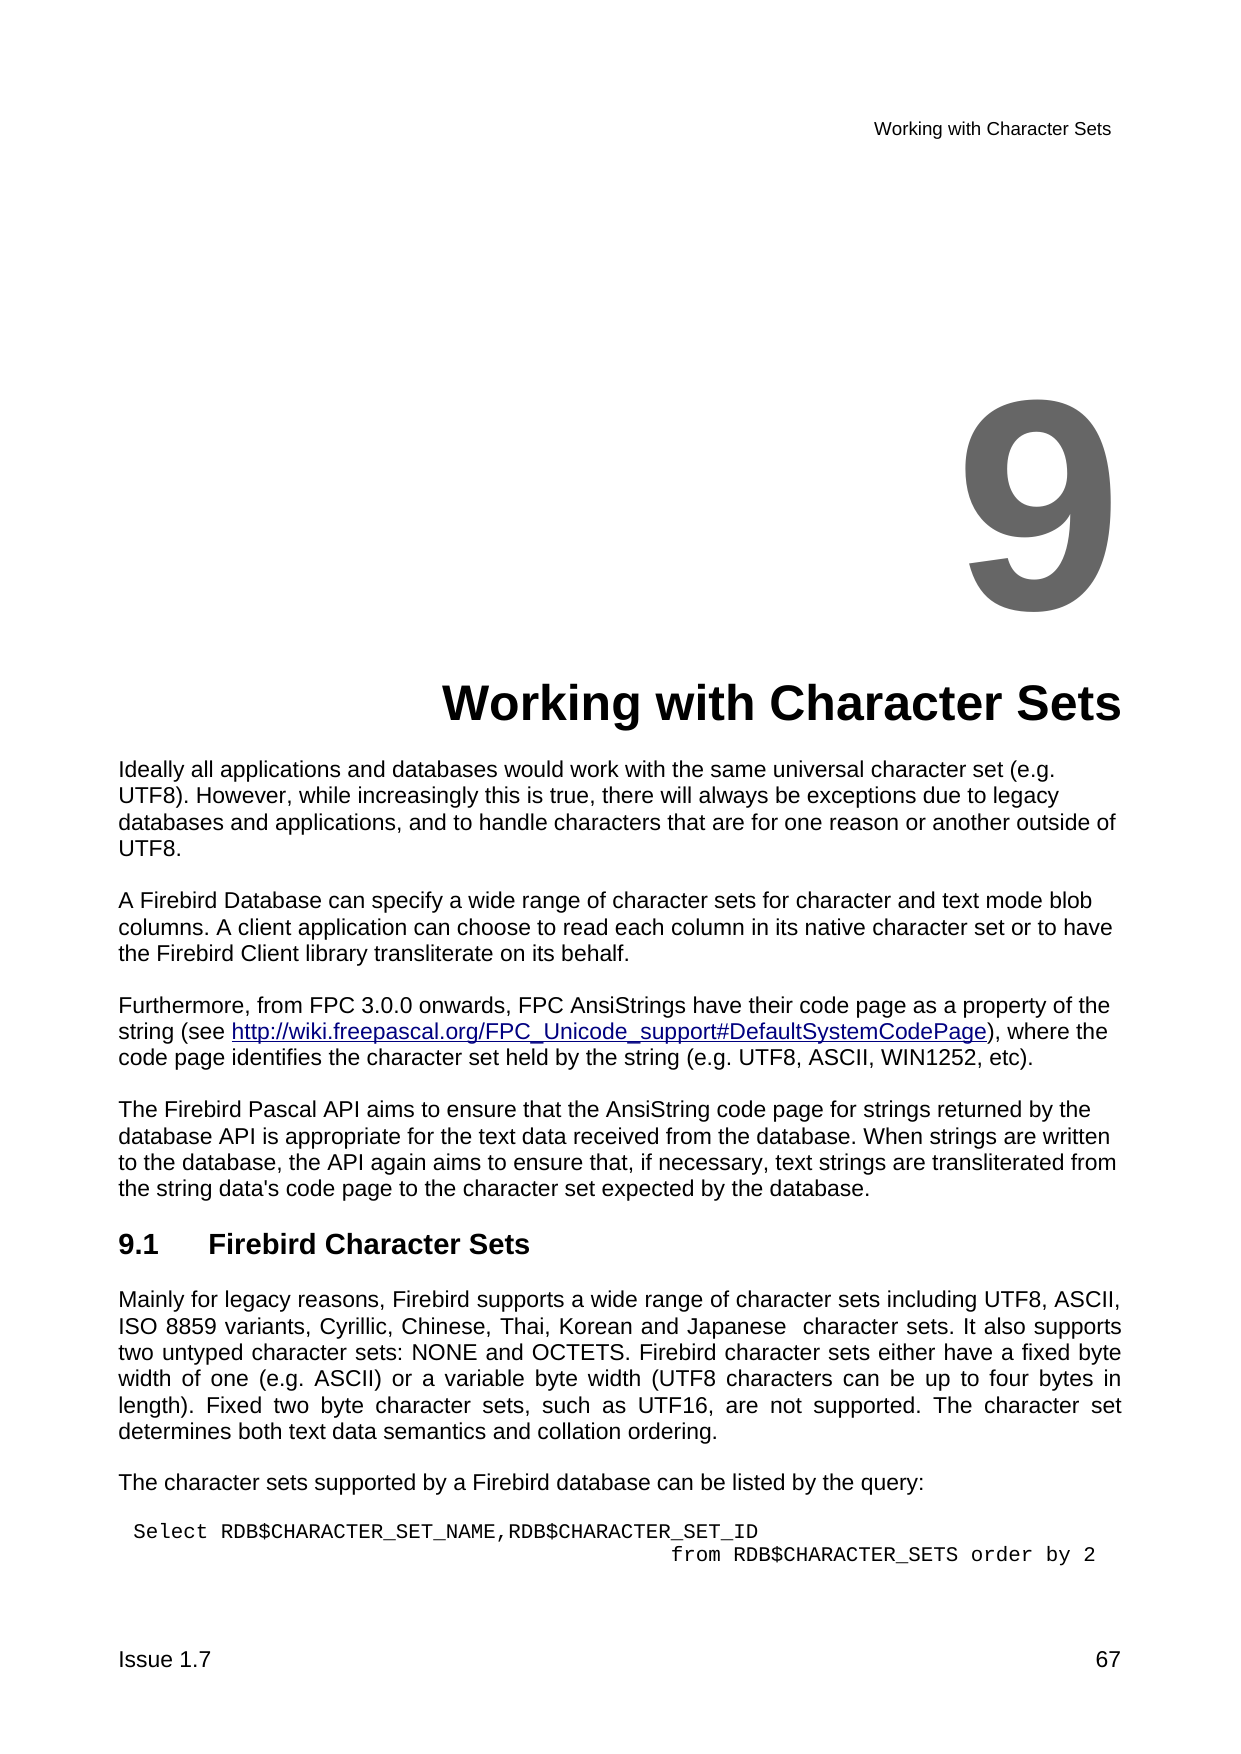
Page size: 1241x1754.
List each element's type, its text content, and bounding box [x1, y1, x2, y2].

text The character sets supported by a Firebird database can be listed by the query: [118, 1469, 1122, 1496]
text Furthermore, from FPC 3.0.0 onwards, FPC AnsiStrings have their code page as a property of the string (see http://wiki.freepascal.org/FPC_Unicode_support#DefaultSystemCodePage), where the code page identifies the character set held by the string (e.g. UTF8, ASCII, WIN1252, etc). [118, 992, 1122, 1071]
text Select RDB$CHARACTER_SET_NAME,RDB$CHARACTER_SET_ID [133, 1521, 1122, 1544]
text Mainly for legacy reasons, Firebird supports a wide range of character sets including UTF8, ASCII, ISO 8859 variants, Cyrillic, Chinese, Thai, Korean and Japanese character sets. It also supports two untyped character sets: NONE and OCTETS. Firebird character sets either have a fixed byte width of one (e.g. ASCII) or a variable byte width (UTF8 characters can be up to four bytes in length). Fixed two byte character sets, such as UTF16, are not supported. The character set determines both text data semantics and collation ordering. [118, 1286, 1122, 1444]
text from RDB$CHARACTER_SETS order by 2 [133, 1544, 1122, 1568]
text Ideally all applications and databases would work with the same universal character set (e.g. UTF8). However, while increasingly this is true, there will always be exceptions due to legacy databases and applications, and to handle characters that are for one reason or another outside of UTF8. [118, 756, 1122, 862]
subtitle Firebird Character Sets [118, 1227, 1122, 1261]
subtitle Working with Character Sets [81, 328, 1122, 731]
text The Firebird Pascal API aims to ensure that the AnsiString code page for strings returned by the database API is appropriate for the text data received from the database. When strings are written to the database, the API again aims to ensure that, if necessary, text strings are transliterated from the string data's code page to the character set expected by the database. [118, 1096, 1122, 1202]
text A Firebird Database can specify a wide range of character sets for character and text mode blob columns. A client application can choose to read each column in its native character set or to have the Firebird Client library transliterate on its behalf. [118, 887, 1122, 966]
